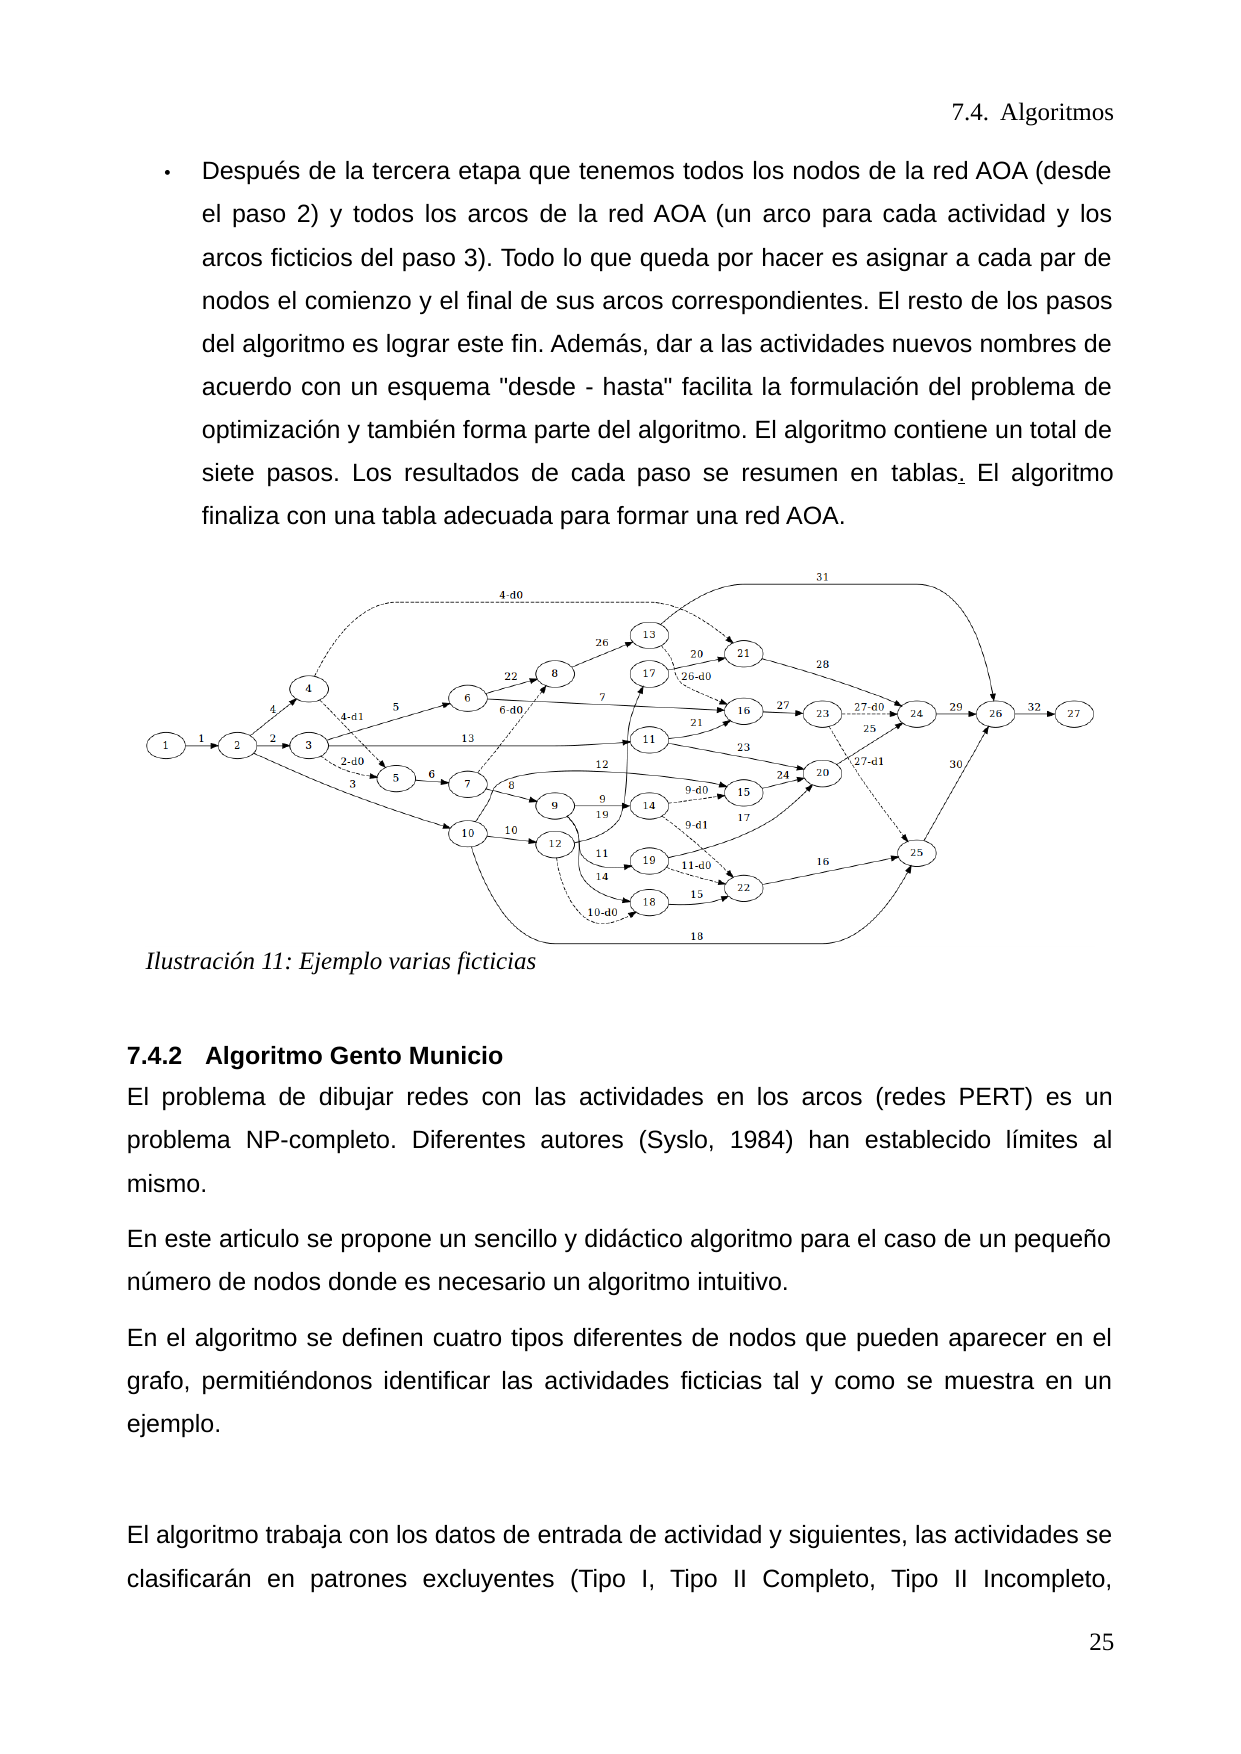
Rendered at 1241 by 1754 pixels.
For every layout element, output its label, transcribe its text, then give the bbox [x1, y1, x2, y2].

subtitle Algoritmo Gento Municio [127, 1041, 1114, 1070]
text En este articulo se propone un sencillo y didáctico algoritmo para el caso de un pequeño número de nodos donde es necesario un algoritmo intuitivo. [127, 1224, 1114, 1296]
text El algoritmo trabaja con los datos de entrada de actividad y siguientes, las actividades se clasificarán en patrones excluyentes (Tipo I, Tipo II Completo, Tipo II Incompleto, [127, 1521, 1114, 1592]
picture [145, 569, 1096, 947]
text En el algoritmo se definen cuatro tipos diferentes de nodos que pueden aparecer en el grafo, permitiéndonos identificar las actividades ficticias tal y como se muestra en un ejemplo. [127, 1323, 1114, 1438]
text Ilustración 11: Ejemplo varias ficticias [145, 947, 1095, 975]
text El problema de dibujar redes con las actividades en los arcos (redes PERT) es un problema NP-completo. Diferentes autores (Syslo, 1984) han establecido límites al mismo. [127, 1082, 1114, 1197]
list Después de la tercera etapa que tenemos todos los nodos de la red AOA (desde el paso 2) y todos los arcos de la red AOA (un arco para cada actividad y los arcos ficticios del paso 3). Todo lo que queda por hacer es asignar a cada par de nodos el comienzo y el final de sus arcos correspondientes. El resto de los pasos del algoritmo es lograr este fin. Además, dar a las actividades nuevos nombres de acuerdo con un esquema "desde - hasta" facilita la formulación del problema de optimización y también forma parte del algoritmo. El algoritmo contiene un total de siete pasos. Los resultados de cada paso se resumen en tablas. El algoritmo finaliza con una tabla adecuada para formar una red AOA. [164, 156, 1114, 530]
